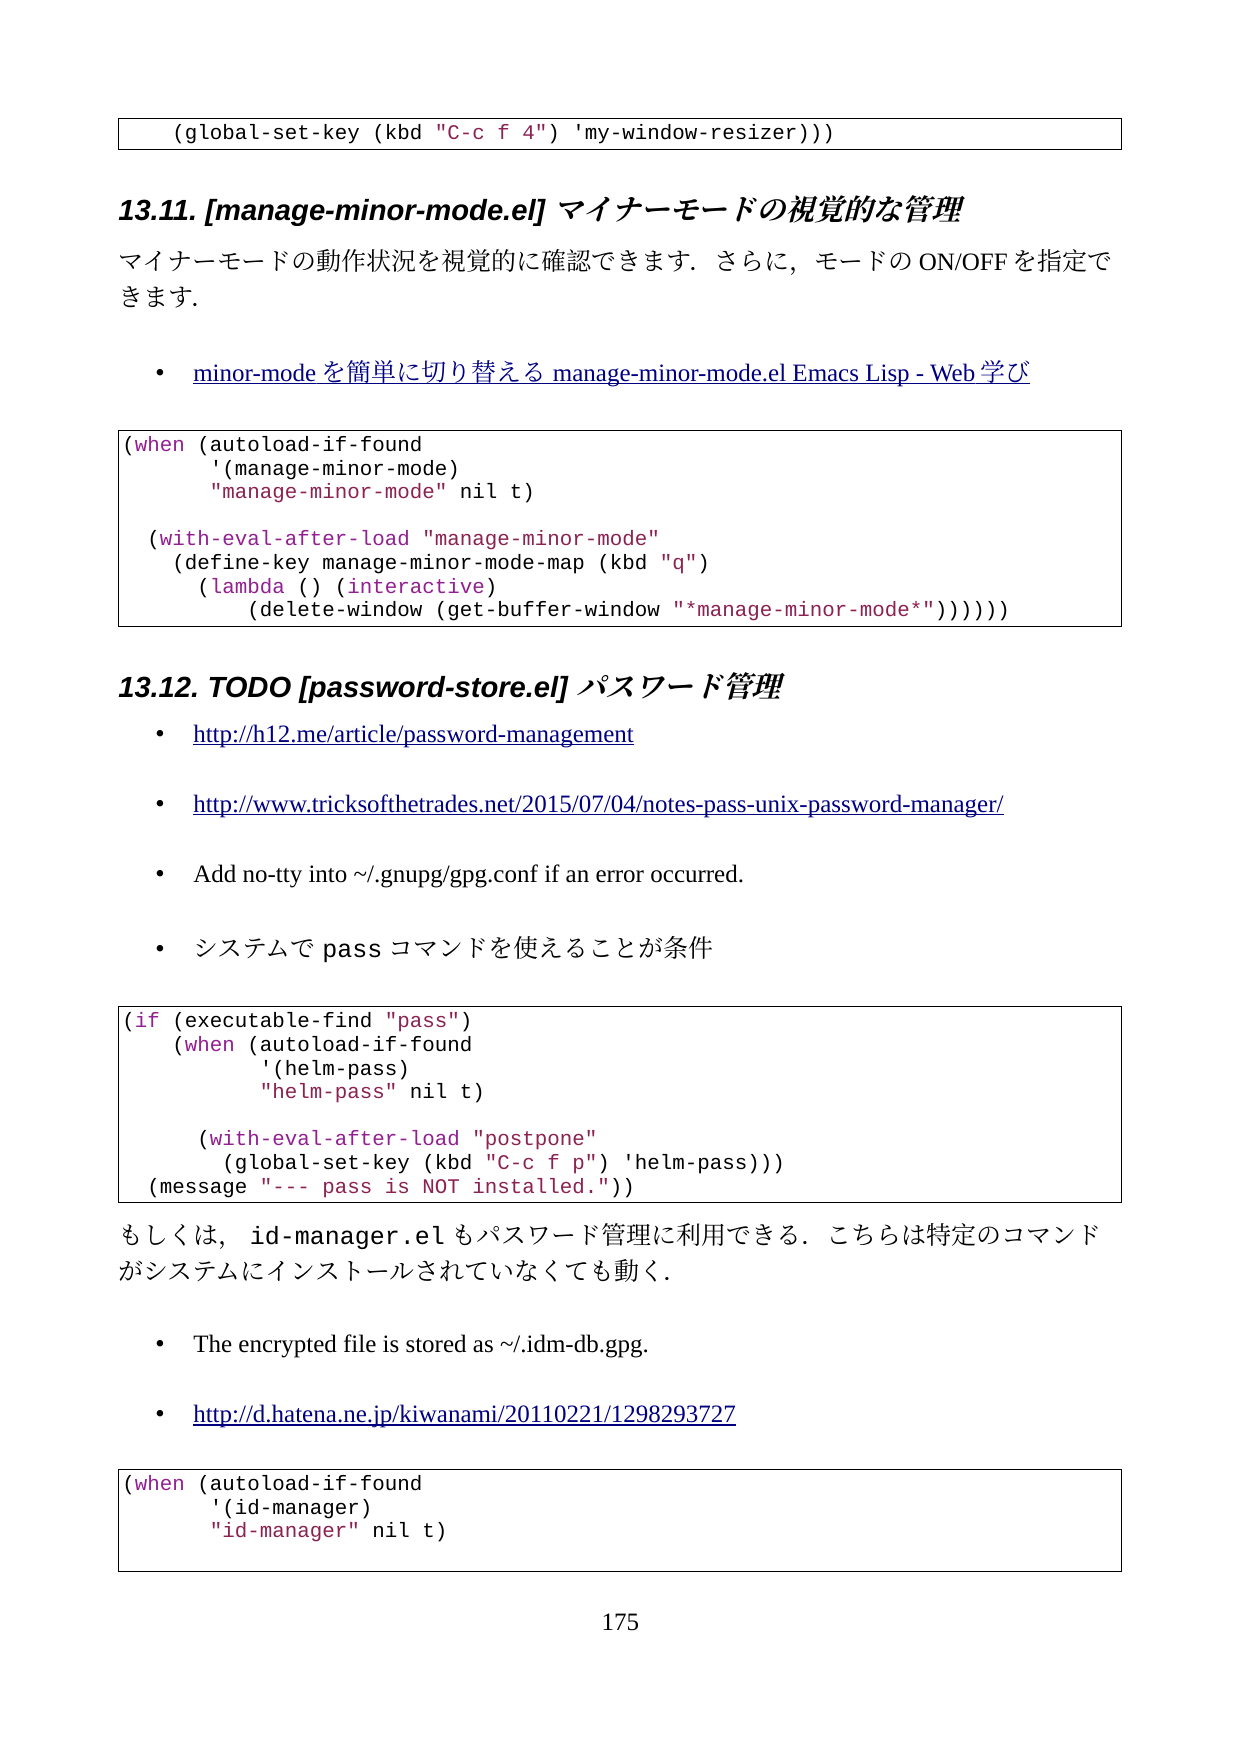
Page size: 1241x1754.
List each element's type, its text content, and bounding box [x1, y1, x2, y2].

subtitle TODO [password-store.el] パスワード管理 [118, 664, 1122, 706]
text (when (autoload-if-found [119, 1030, 1121, 1053]
text (global-set-key (kbd "C-c f p") 'helm-pass))) [119, 1148, 1121, 1172]
text (with-eval-after-load "postpone" [119, 1124, 1121, 1148]
list http://d.hatena.ne.jp/kiwanami/20110221/1298293727 [156, 1399, 1122, 1457]
text "helm-pass" nil t) [119, 1077, 1121, 1101]
text (with-eval-after-load "manage-minor-mode" [119, 524, 1121, 548]
list minor-modeを簡単に切り替える manage-minor-mode.el Emacs Lisp - Web学び [156, 354, 1122, 417]
list http://www.tricksofthetrades.net/2015/07/04/notes-pass-unix-password-manager/ [156, 789, 1122, 846]
text '(manage-minor-mode) [119, 453, 1121, 477]
text (if (executable-find "pass") [119, 1007, 1121, 1030]
text (lambda () (interactive) [119, 572, 1121, 595]
list http://h12.me/article/password-management [156, 719, 1122, 776]
text もしくは， id-manager.el もパスワード管理に利用できる．こちらは特定のコマンドがシステムにインストールされていなくても動く． [118, 1216, 1122, 1317]
text (when (autoload-if-found [119, 431, 1121, 453]
list Add no-tty into ~/.gnupg/gpg.conf if an error occurred. [156, 859, 1122, 916]
subtitle [manage-minor-mode.el] マイナーモードの視覚的な管理 [118, 187, 1122, 229]
text '(helm-pass) [119, 1053, 1121, 1077]
text マイナーモードの動作状況を視覚的に確認できます．さらに，モードのON/OFFを指定できます． [118, 241, 1122, 342]
text (global-set-key (kbd "C-c f 4") 'my-window-resizer))) [119, 119, 1121, 149]
text "id-manager" nil t) [119, 1516, 1121, 1540]
text (delete-window (get-buffer-window "*manage-minor-mode*")))))) [119, 595, 1121, 626]
text "manage-minor-mode" nil t) [119, 477, 1121, 501]
text (when (autoload-if-found [119, 1470, 1121, 1493]
text (message "--- pass is NOT installed.")) [119, 1172, 1121, 1202]
text '(id-manager) [119, 1493, 1121, 1516]
text (define-key manage-minor-mode-map (kbd "q") [119, 548, 1121, 572]
list システムで pass コマンドを使えることが条件 [156, 929, 1122, 994]
list The encrypted file is stored as ~/.idm-db.gpg. [156, 1329, 1122, 1387]
